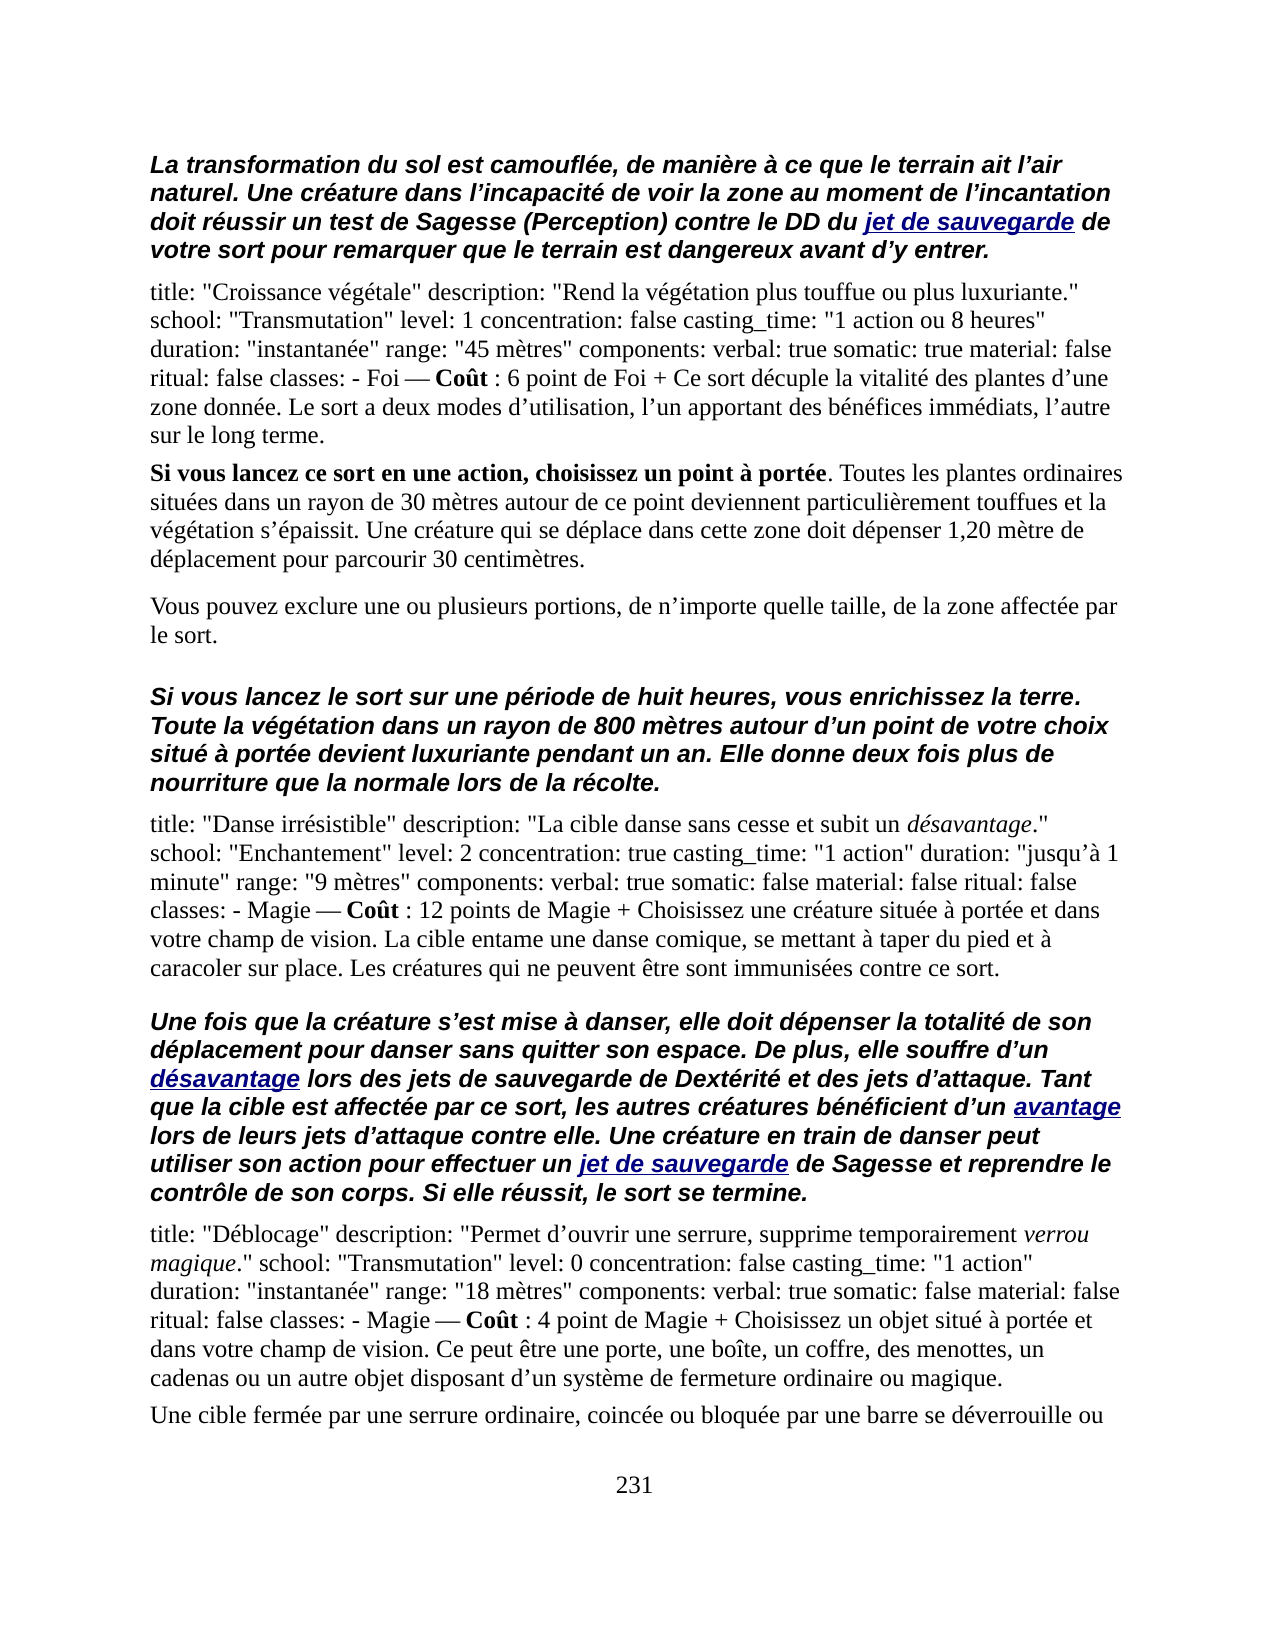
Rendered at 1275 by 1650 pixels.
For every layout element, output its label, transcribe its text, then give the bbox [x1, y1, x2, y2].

text title: "Danse irrésistible" description: "La cible danse sans cesse et subit un désavantage." school: "Enchantement" level: 2 concentration: true casting_time: "1 action" duration: "jusqu’à 1 minute" range: "9 mètres" components: verbal: true somatic: false material: false ritual: false classes: - Magie — Coût : 12 points de Magie + Choisissez une créature située à portée et dans votre champ de vision. La cible entame une danse comique, se mettant à taper du pied et à caracoler sur place. Les créatures qui ne peuvent être sont immunisées contre ce sort. [150, 809, 1125, 982]
text title: "Déblocage" description: "Permet d’ouvrir une serrure, supprime temporairement verrou magique." school: "Transmutation" level: 0 concentration: false casting_time: "1 action" duration: "instantanée" range: "18 mètres" components: verbal: true somatic: false material: false ritual: false classes: - Magie — Coût : 4 point de Magie + Choisissez un objet situé à portée et dans votre champ de vision. Ce peut être une porte, une boîte, un coffre, des menottes, un cadenas ou un autre objet disposant d’un système de fermeture ordinaire ou magique. [150, 1219, 1125, 1391]
text Si vous lancez ce sort en une action, choisissez un point à portée. Toutes les plantes ordinaires situées dans un rayon de 30 mètres autour de ce point deviennent particulièrement touffues et la végétation s’épaissit. Une créature qui se déplace dans cette zone doit dépenser 1,20 mètre de déplacement pour parcourir 30 centimètres. [150, 458, 1125, 573]
subtitle Une fois que la créature s’est mise à danser, elle doit dépenser la totalité de son déplacement pour danser sans quitter son espace. De plus, elle souffre d’un désavantage lors des jets de sauvegarde de Dextérité et des jets d’attaque. Tant que la cible est affectée par ce sort, les autres créatures bénéficient d’un avantage lors de leurs jets d’attaque contre elle. Une créature en train de danser peut utiliser son action pour effectuer un jet de sauvegarde de Sagesse et reprendre le contrôle de son corps. Si elle réussit, le sort se termine. [150, 1007, 1125, 1206]
subtitle Si vous lancez le sort sur une période de huit heures, vous enrichissez la terre. Toute la végétation dans un rayon de 800 mètres autour d’un point de votre choix situé à portée devient luxuriante pendant un an. Elle donne deux fois plus de nourriture que la normale lors de la récolte. [150, 682, 1125, 797]
text Une cible fermée par une serrure ordinaire, coincée ou bloquée par une barre se déverrouille ou [150, 1400, 1125, 1429]
text title: "Croissance végétale" description: "Rend la végétation plus touffue ou plus luxuriante." school: "Transmutation" level: 1 concentration: false casting_time: "1 action ou 8 heures" duration: "instantanée" range: "45 mètres" components: verbal: true somatic: true material: false ritual: false classes: - Foi — Coût : 6 point de Foi + Ce sort décuple la vitalité des plantes d’une zone donnée. Le sort a deux modes d’utilisation, l’un apportant des bénéfices immédiats, l’autre sur le long terme. [150, 277, 1125, 449]
subtitle La transformation du sol est camouflée, de manière à ce que le terrain ait l’air naturel. Une créature dans l’incapacité de voir la zone au moment de l’incantation doit réussir un test de Sagesse (Perception) contre le DD du jet de sauvegarde de votre sort pour remarquer que le terrain est dangereux avant d’y entrer. [150, 150, 1125, 264]
text Vous pouvez exclure une ou plusieurs portions, de n’importe quelle taille, de la zone affectée par le sort. [150, 591, 1125, 648]
